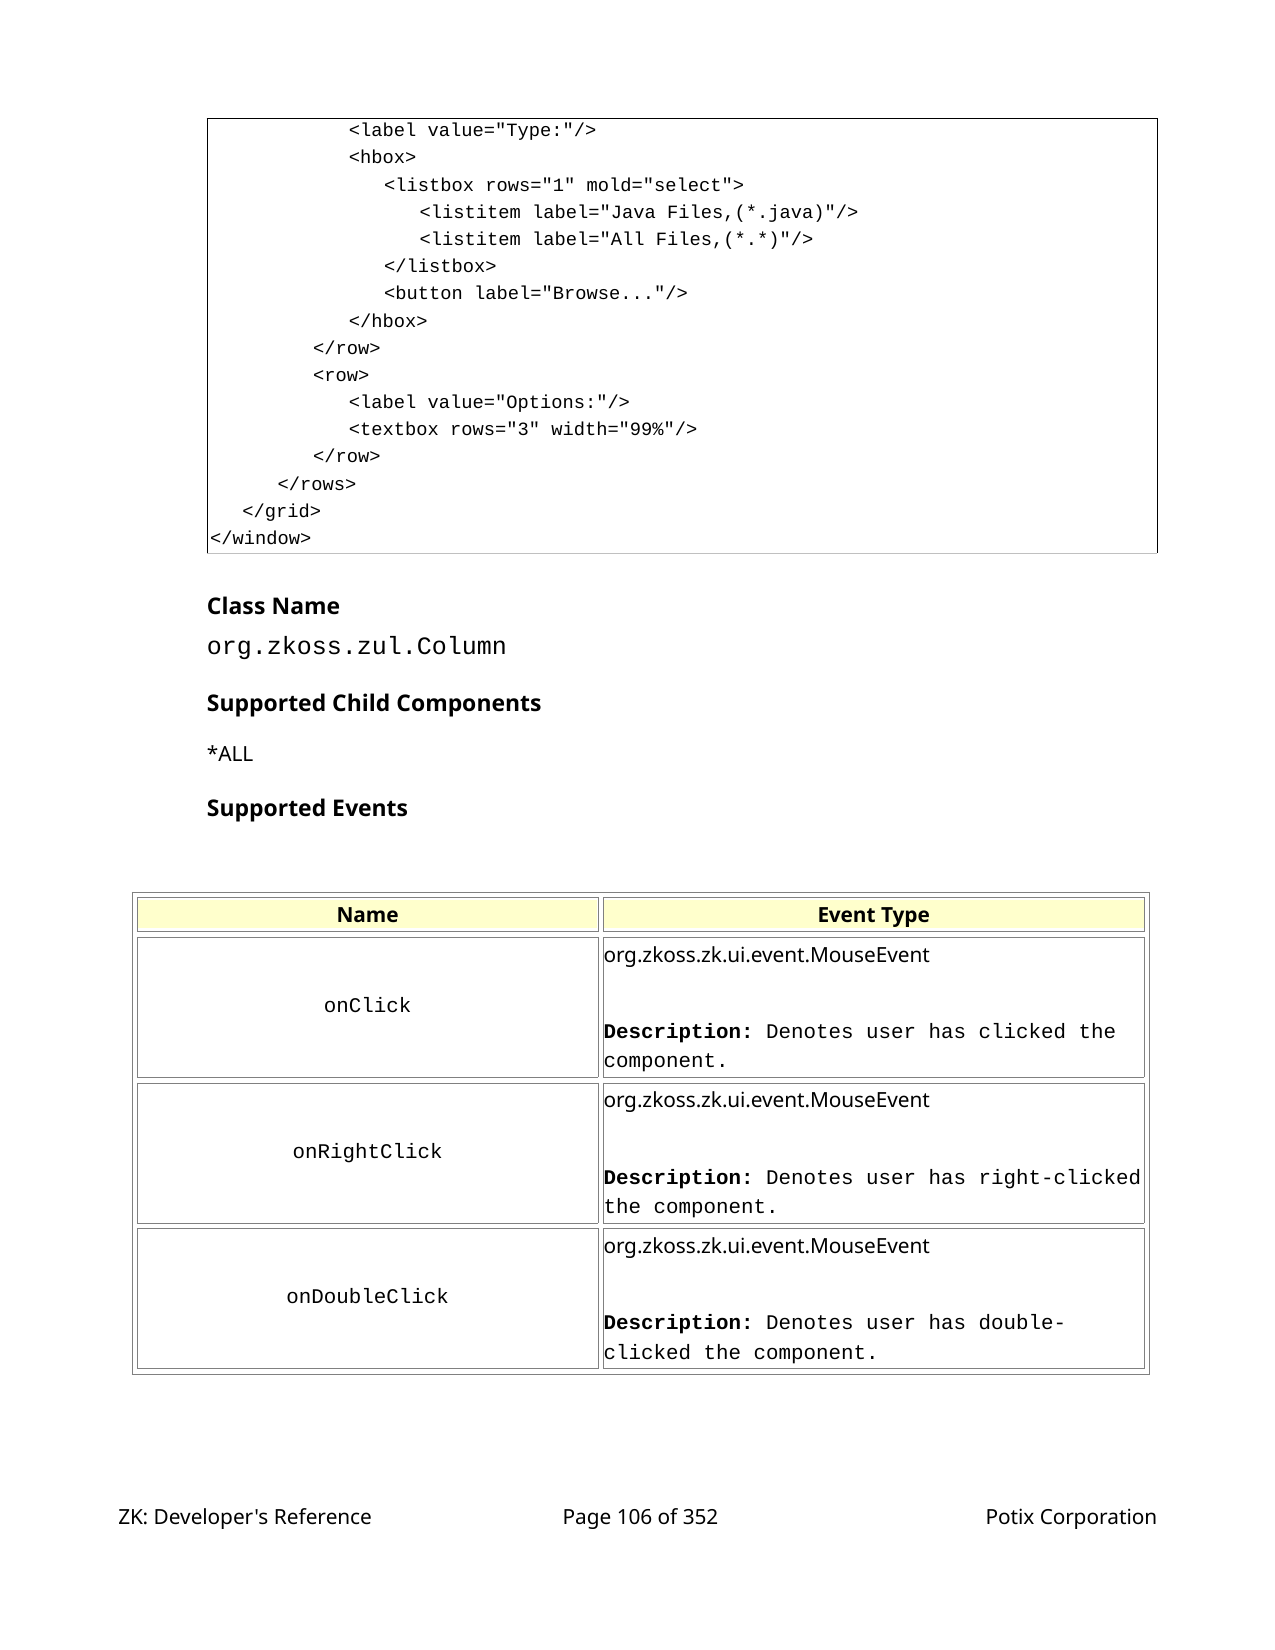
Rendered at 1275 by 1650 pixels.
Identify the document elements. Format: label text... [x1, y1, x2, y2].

text <listbox rows="1" mold="select"> [208, 172, 1157, 197]
text <listitem label="All Files,(*.*)"/> [208, 227, 1157, 251]
table_cell org.zkoss.zk.ui.event.MouseEvent Description: Denotes user has right-clicked the component. [600, 1077, 1147, 1223]
subtitle Class Name [207, 590, 1157, 621]
text <hbox> [208, 145, 1157, 169]
subtitle Supported Child Components [207, 687, 1157, 718]
text *ALL [207, 739, 1157, 767]
text </listbox> [208, 254, 1157, 278]
text </hbox> [208, 308, 1157, 333]
text <listitem label="Java Files,(*.java)"/> [208, 200, 1157, 224]
text </row> [208, 336, 1157, 360]
text <row> [208, 363, 1157, 387]
table_header Name [134, 893, 600, 931]
table_cell onDoubleClick [134, 1223, 600, 1368]
text </grid> [208, 499, 1157, 523]
table_cell org.zkoss.zk.ui.event.MouseEvent Description: Denotes user has double-clicked the component. [600, 1223, 1147, 1368]
text org.zkoss.zul.Column [207, 633, 1157, 662]
text </window> [208, 526, 1157, 553]
subtitle Supported Events [207, 792, 1157, 823]
table_cell org.zkoss.zk.ui.event.MouseEvent Description: Denotes user has clicked the component. [600, 931, 1147, 1077]
table_header Event Type [600, 893, 1147, 931]
text <textbox rows="3" width="99%"/> [208, 417, 1157, 441]
text <label value="Type:"/> [208, 119, 1157, 142]
text </rows> [208, 472, 1157, 496]
table_cell onClick [134, 931, 600, 1077]
text <button label="Browse..."/> [208, 281, 1157, 306]
text <label value="Options:"/> [208, 390, 1157, 414]
text </row> [208, 444, 1157, 469]
table_cell onRightClick [134, 1077, 600, 1223]
